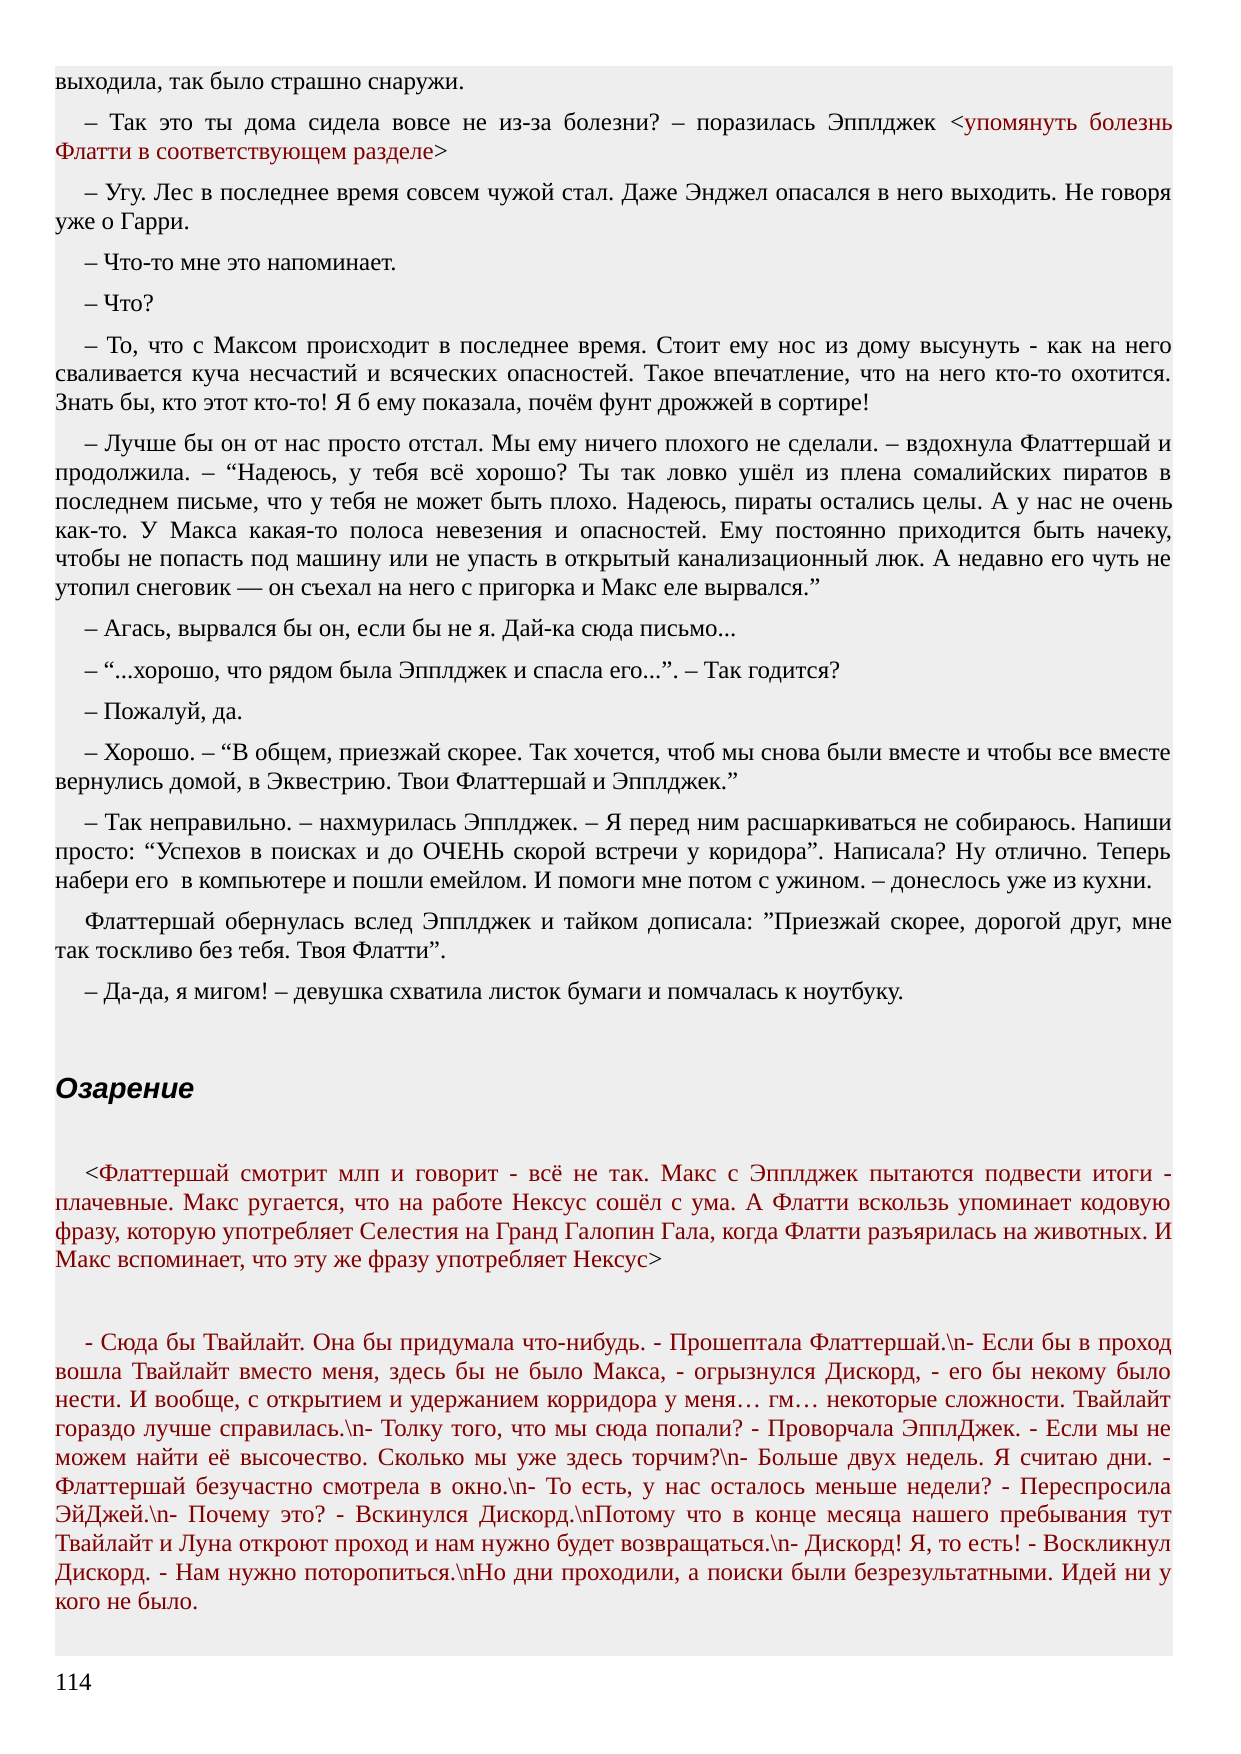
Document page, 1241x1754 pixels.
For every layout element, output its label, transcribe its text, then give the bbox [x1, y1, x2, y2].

text – То, что с Максом происходит в последнее время. Стоит ему нос из дому высунуть - как на него сваливается куча несчастий и всяческих опасностей. Такое впечатление, что на него кто-то охотится. Знать бы, кто этот кто-то! Я б ему показала, почём фунт дрожжей в сортире! [55, 330, 1173, 416]
text – Что-то мне это напоминает. [55, 247, 1173, 276]
text – Да-да, я мигом! – девушка схватила листок бумаги и помчалась к ноутбуку. [55, 976, 1173, 1005]
text – Агась, вырвался бы он, если бы не я. Дай-ка сюда письмо... [55, 613, 1173, 642]
text – Лучше бы он от нас просто отстал. Мы ему ничего плохого не сделали. – вздохнула Флаттершай и продолжила. – “Надеюсь, у тебя всё хорошо? Ты так ловко ушёл из плена сомалийских пиратов в последнем письме, что у тебя не может быть плохо. Надеюсь, пираты остались целы. А у нас не очень как-то. У Макса какая-то полоса невезения и опасностей. Ему постоянно приходится быть начеку, чтобы не попасть под машину или не упасть в открытый канализационный люк. А недавно его чуть не утопил снеговик — он съехал на него с пригорка и Макс еле вырвался.” [55, 428, 1173, 601]
text <Флаттершай смотрит млп и говорит - всё не так. Макс с Эпплджек пытаются подвести итоги - плачевные. Макс ругается, что на работе Нексус сошёл с ума. А Флатти вскользь упоминает кодовую фразу, которую употребляет Селестия на Гранд Галопин Гала, когда Флатти разъярилась на животных. И Макс вспоминает, что эту же фразу употребляет Нексус> [55, 1158, 1173, 1273]
text – Пожалуй, да. [55, 696, 1173, 725]
subtitle Озарение [55, 1071, 1173, 1104]
text – Хорошо. – “В общем, приезжай скорее. Так хочется, чтоб мы снова были вместе и чтобы все вместе вернулись домой, в Эквестрию. Твои Флаттершай и Эпплджек.” [55, 737, 1173, 795]
text – Что? [55, 288, 1173, 317]
text - Сюда бы Твайлайт. Она бы придумала что-нибудь. - Прошептала Флаттершай.\n- Если бы в проход вошла Твайлайт вместо меня, здесь бы не было Макса, - огрызнулся Дискорд, - его бы некому было нести. И вообще, с открытием и удержанием корридора у меня… гм… некоторые сложности. Твайлайт гораздо лучше справилась.\n- Толку того, что мы сюда попали? - Проворчала ЭпплДжек. - Если мы не можем найти её высочество. Сколько мы уже здесь торчим?\n- Больше двух недель. Я считаю дни. - Флаттершай безучастно смотрела в окно.\n- То есть, у нас осталось меньше недели? - Переспросила ЭйДжей.\n- Почему это? - Вскинулся Дискорд.\nПотому что в конце месяца нашего пребывания тут Твайлайт и Луна откроют проход и нам нужно будет возвращаться.\n- Дискорд! Я, то есть! - Воскликнул Дискорд. - Нам нужно поторопиться.\nНо дни проходили, а поиски были безрезультатными. Идей ни у кого не было. [55, 1327, 1173, 1614]
text Флаттершай обернулась вслед Эпплджек и тайком дописала: ”Приезжай скорее, дорогой друг, мне так тоскливо без тебя. Твоя Флатти”. [55, 906, 1173, 963]
text – Так неправильно. – нахмурилась Эпплджек. – Я перед ним расшаркиваться не собираюсь. Напиши просто: “Успехов в поисках и до ОЧЕНЬ скорой встречи у коридора”. Написала? Ну отлично. Теперь набери его в компьютере и пошли емейлом. И помоги мне потом с ужином. – донеслось уже из кухни. [55, 807, 1173, 893]
text – Так это ты дома сидела вовсе не из-за болезни? – поразилась Эпплджек <упомянуть болезнь Флатти в соответствующем разделе> [55, 107, 1173, 165]
text – “...хорошо, что рядом была Эпплджек и спасла его...”. – Так годится? [55, 655, 1173, 683]
text выходила, так было страшно снаружи. [55, 66, 1173, 95]
text – Угу. Лес в последнее время совсем чужой стал. Даже Энджел опасался в него выходить. Не говоря уже о Гарри. [55, 177, 1173, 235]
